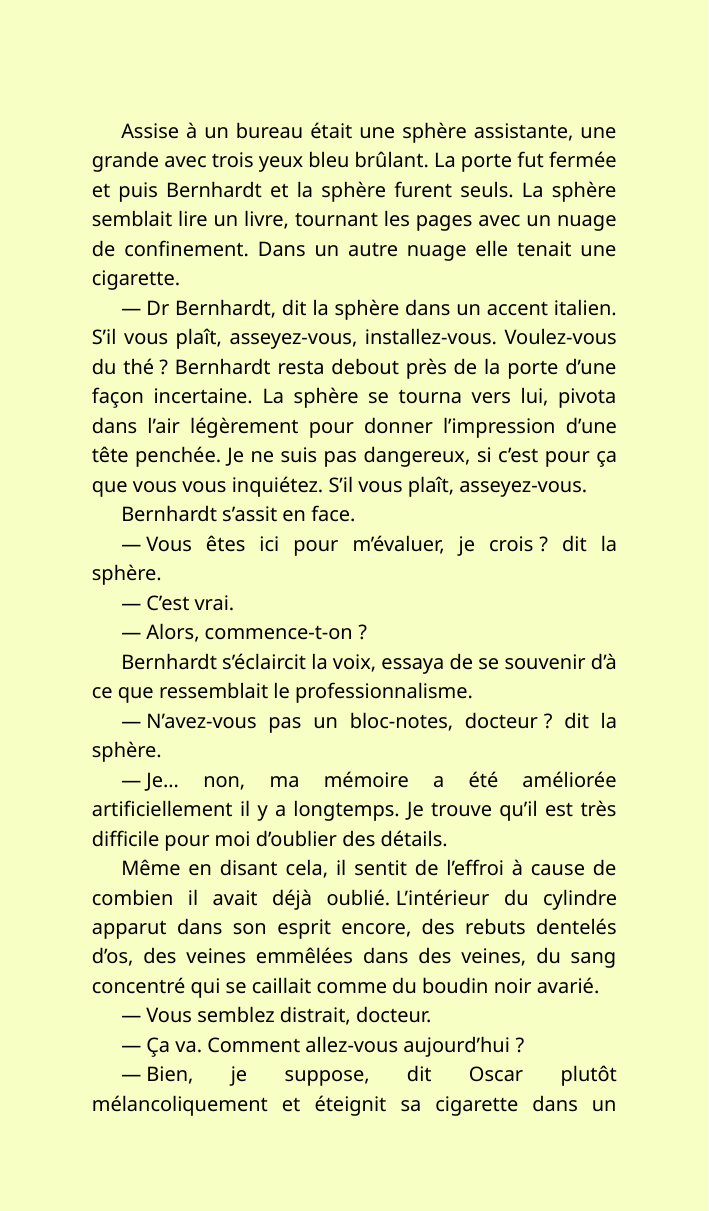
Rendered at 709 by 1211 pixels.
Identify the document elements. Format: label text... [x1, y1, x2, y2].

text — Je… non, ma mémoire a été améliorée artificiellement il y a longtemps. Je trouve qu’il est très difficile pour moi d’oublier des détails. [92, 763, 617, 852]
text Assise à un bureau était une sphère assistante, une grande avec trois yeux bleu brûlant. La porte fut fermée et puis Bernhardt et la sphère furent seuls. La sphère semblait lire un livre, tournant les pages avec un nuage de confinement. Dans un autre nuage elle tenait une cigarette. [92, 115, 617, 292]
text — N’avez-vous pas un bloc-notes, docteur ? dit la sphère. [92, 704, 617, 763]
text — Dr Bernhardt, dit la sphère dans un accent italien. S’il vous plaît, asseyez-vous, installez-vous. Voulez-vous du thé ? Bernhardt resta debout près de la porte d’une façon incertaine. La sphère se tourna vers lui, pivota dans l’air légèrement pour donner l’impression d’une tête penchée. Je ne suis pas dangereux, si c’est pour ça que vous vous inquiétez. S’il vous plaît, asseyez-vous. [92, 292, 617, 498]
text — Alors, commence-t-on ? [92, 616, 617, 646]
text Bernhardt s’éclaircit la voix, essaya de se souvenir d’à ce que ressemblait le professionnalisme. [92, 646, 617, 704]
text — Vous semblez distrait, docteur. [92, 999, 617, 1029]
text — Bien, je suppose, dit Oscar plutôt mélancoliquement et éteignit sa cigarette dans un [92, 1058, 617, 1117]
text — Vous êtes ici pour m’évaluer, je crois ? dit la sphère. [92, 528, 617, 587]
text — C’est vrai. [92, 587, 617, 616]
text Même en disant cela, il sentit de l’effroi à cause de combien il avait déjà oublié. L’intérieur du cylindre apparut dans son esprit encore, des rebuts dentelés d’os, des veines emmêlées dans des veines, du sang concentré qui se caillait comme du boudin noir avarié. [92, 852, 617, 999]
text Bernhardt s’assit en face. [92, 498, 617, 528]
text — Ça va. Comment allez-vous aujourd’hui ? [92, 1029, 617, 1058]
